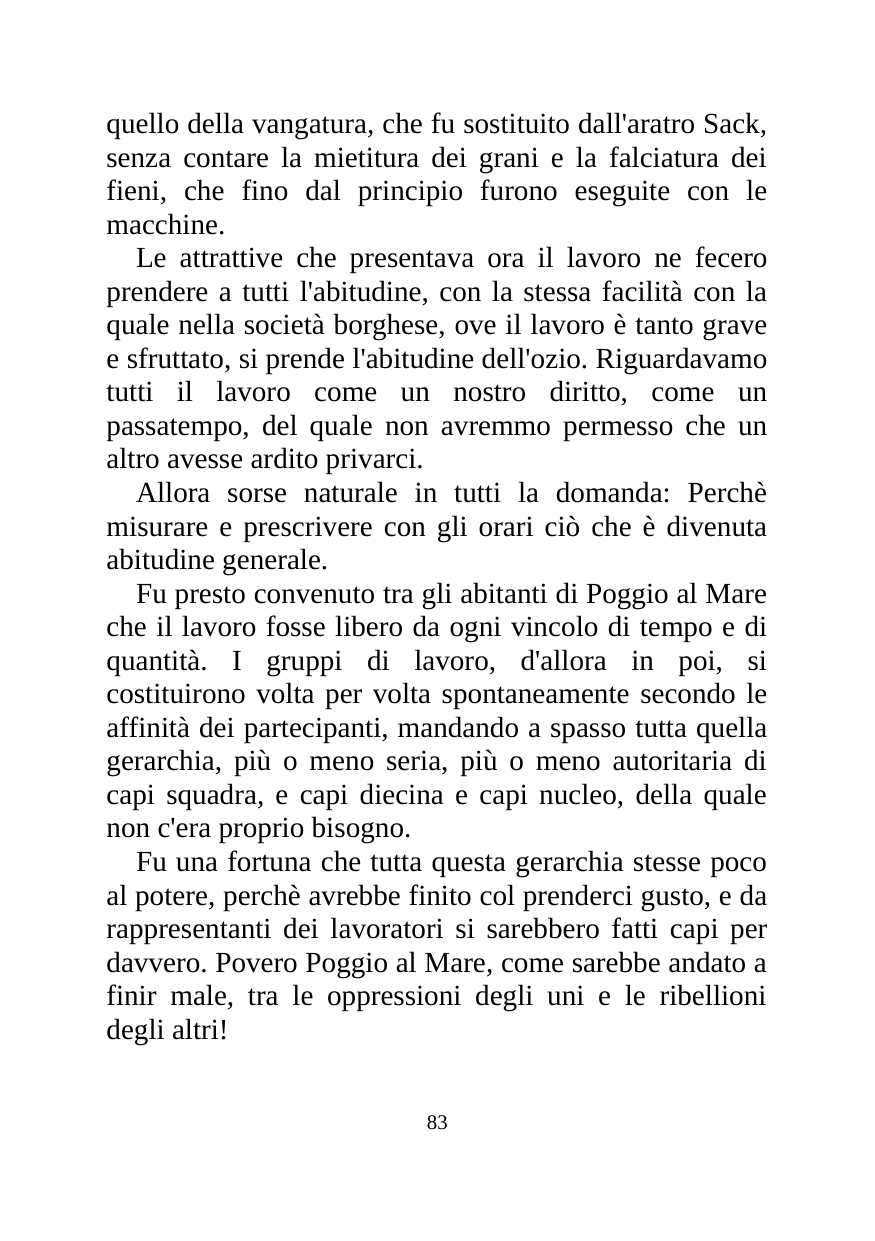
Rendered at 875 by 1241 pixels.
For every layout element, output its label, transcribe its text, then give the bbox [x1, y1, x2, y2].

text Fu presto convenuto tra gli abitanti di Poggio al Mare che il lavoro fosse libero da ogni vincolo di tempo e di quantità. I gruppi di lavoro, d'allora in poi, si costituirono volta per volta spontaneamente secondo le affinità dei partecipanti, mandando a spasso tutta quella gerarchia, più o meno seria, più o meno autoritaria di capi squadra, e capi diecina e capi nucleo, della quale non c'era proprio bisogno. [106, 576, 768, 844]
text Le attrattive che presentava ora il lavoro ne fecero prendere a tutti l'abitudine, con la stessa facilità con la quale nella società borghese, ove il lavoro è tanto grave e sfruttato, si prende l'abitudine dell'ozio. Riguardavamo tutti il lavoro come un nostro diritto, come un passatempo, del quale non avremmo permesso che un altro avesse ardito privarci. [106, 240, 768, 475]
text quello della vangatura, che fu sostituito dall'aratro Sack, senza contare la mietitura dei grani e la falciatura dei fieni, che fino dal principio furono eseguite con le macchine. [106, 106, 768, 240]
text Allora sorse naturale in tutti la domanda: Perchè misurare e prescrivere con gli orari ciò che è divenuta abitudine generale. [106, 475, 768, 576]
text Fu una fortuna che tutta questa gerarchia stesse poco al potere, perchè avrebbe finito col prenderci gusto, e da rappresentanti dei lavoratori si sarebbero fatti capi per davvero. Povero Poggio al Mare, come sarebbe andato a finir male, tra le oppressioni degli uni e le ribellioni degli altri! [106, 844, 768, 1045]
